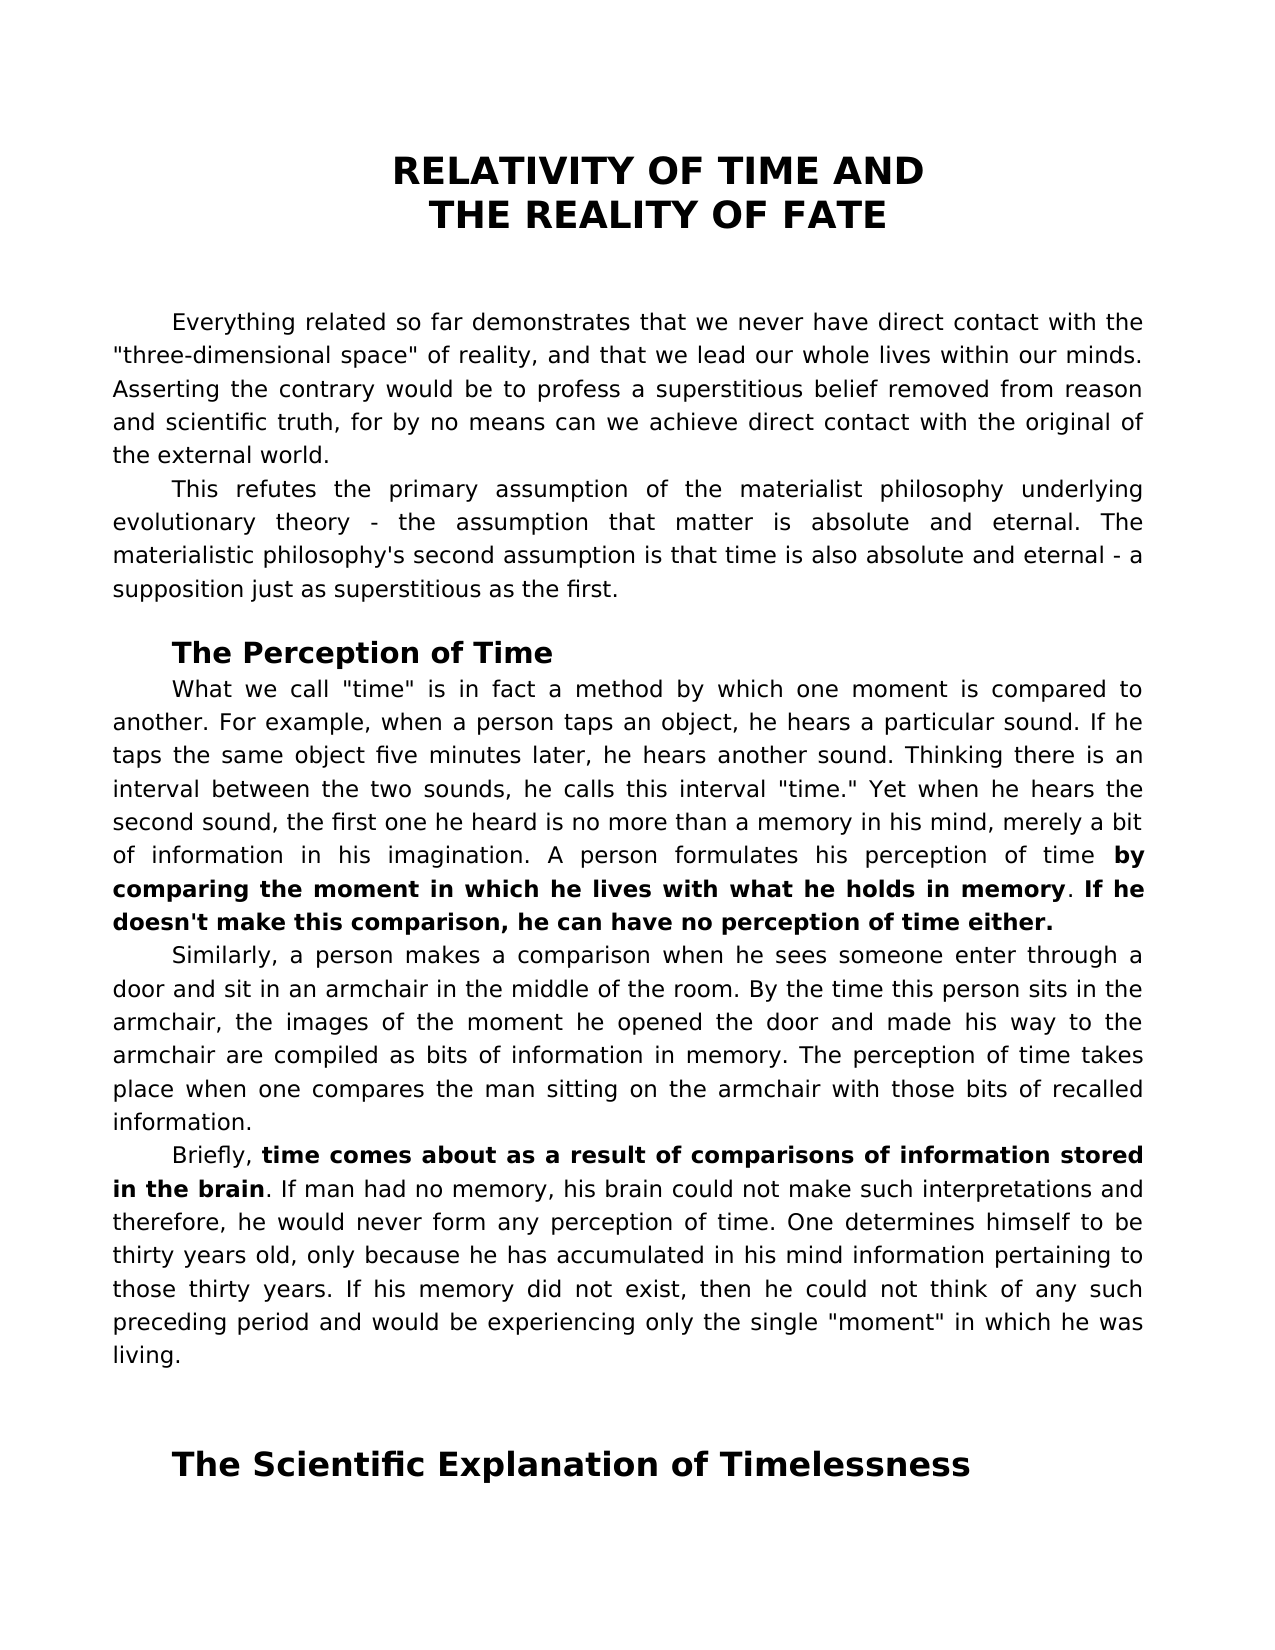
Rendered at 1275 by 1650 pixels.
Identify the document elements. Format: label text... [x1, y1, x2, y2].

text RELATIVITY OF TIME AND [112, 150, 1145, 194]
text THE REALITY OF FATE [112, 194, 1145, 237]
text The Scientific Explanation of Timelessness [112, 1445, 1145, 1484]
text The Perception of Time [112, 637, 1145, 671]
text Everything related so far demonstrates that we never have direct contact with the "three-dimensional space" of reality, and that we lead our whole lives within our minds. Asserting the contrary would be to profess a superstitious belief removed from reason and scientific truth, for by no means can we achieve direct contact with the original of the external world. [112, 304, 1145, 471]
text Similarly, a person makes a comparison when he sees someone enter through a door and sit in an armchair in the middle of the room. By the time this person sits in the armchair, the images of the moment he opened the door and made his way to the armchair are compiled as bits of information in memory. The perception of time takes place when one compares the man sitting on the armchair with those bits of recalled information. [112, 937, 1145, 1137]
text This refutes the primary assumption of the materialist philosophy underlying evolutionary theory - the assumption that matter is absolute and eternal. The materialistic philosophy's second assumption is that time is also absolute and eternal - a supposition just as superstitious as the first. [112, 471, 1145, 604]
text What we call "time" is in fact a method by which one moment is compared to another. For example, when a person taps an object, he hears a particular sound. If he taps the same object five minutes later, he hears another sound. Thinking there is an interval between the two sounds, he calls this interval "time." Yet when he hears the second sound, the first one he heard is no more than a memory in his mind, merely a bit of information in his imagination. A person formulates his perception of time by comparing the moment in which he lives with what he holds in memory. If he doesn't make this comparison, he can have no perception of time either. [112, 671, 1145, 937]
text Briefly, time comes about as a result of comparisons of information stored in the brain. If man had no memory, his brain could not make such interpretations and therefore, he would never form any perception of time. One determines himself to be thirty years old, only because he has accumulated in his mind information pertaining to those thirty years. If his memory did not exist, then he could not think of any such preceding period and would be experiencing only the single "moment" in which he was living. [112, 1137, 1145, 1371]
